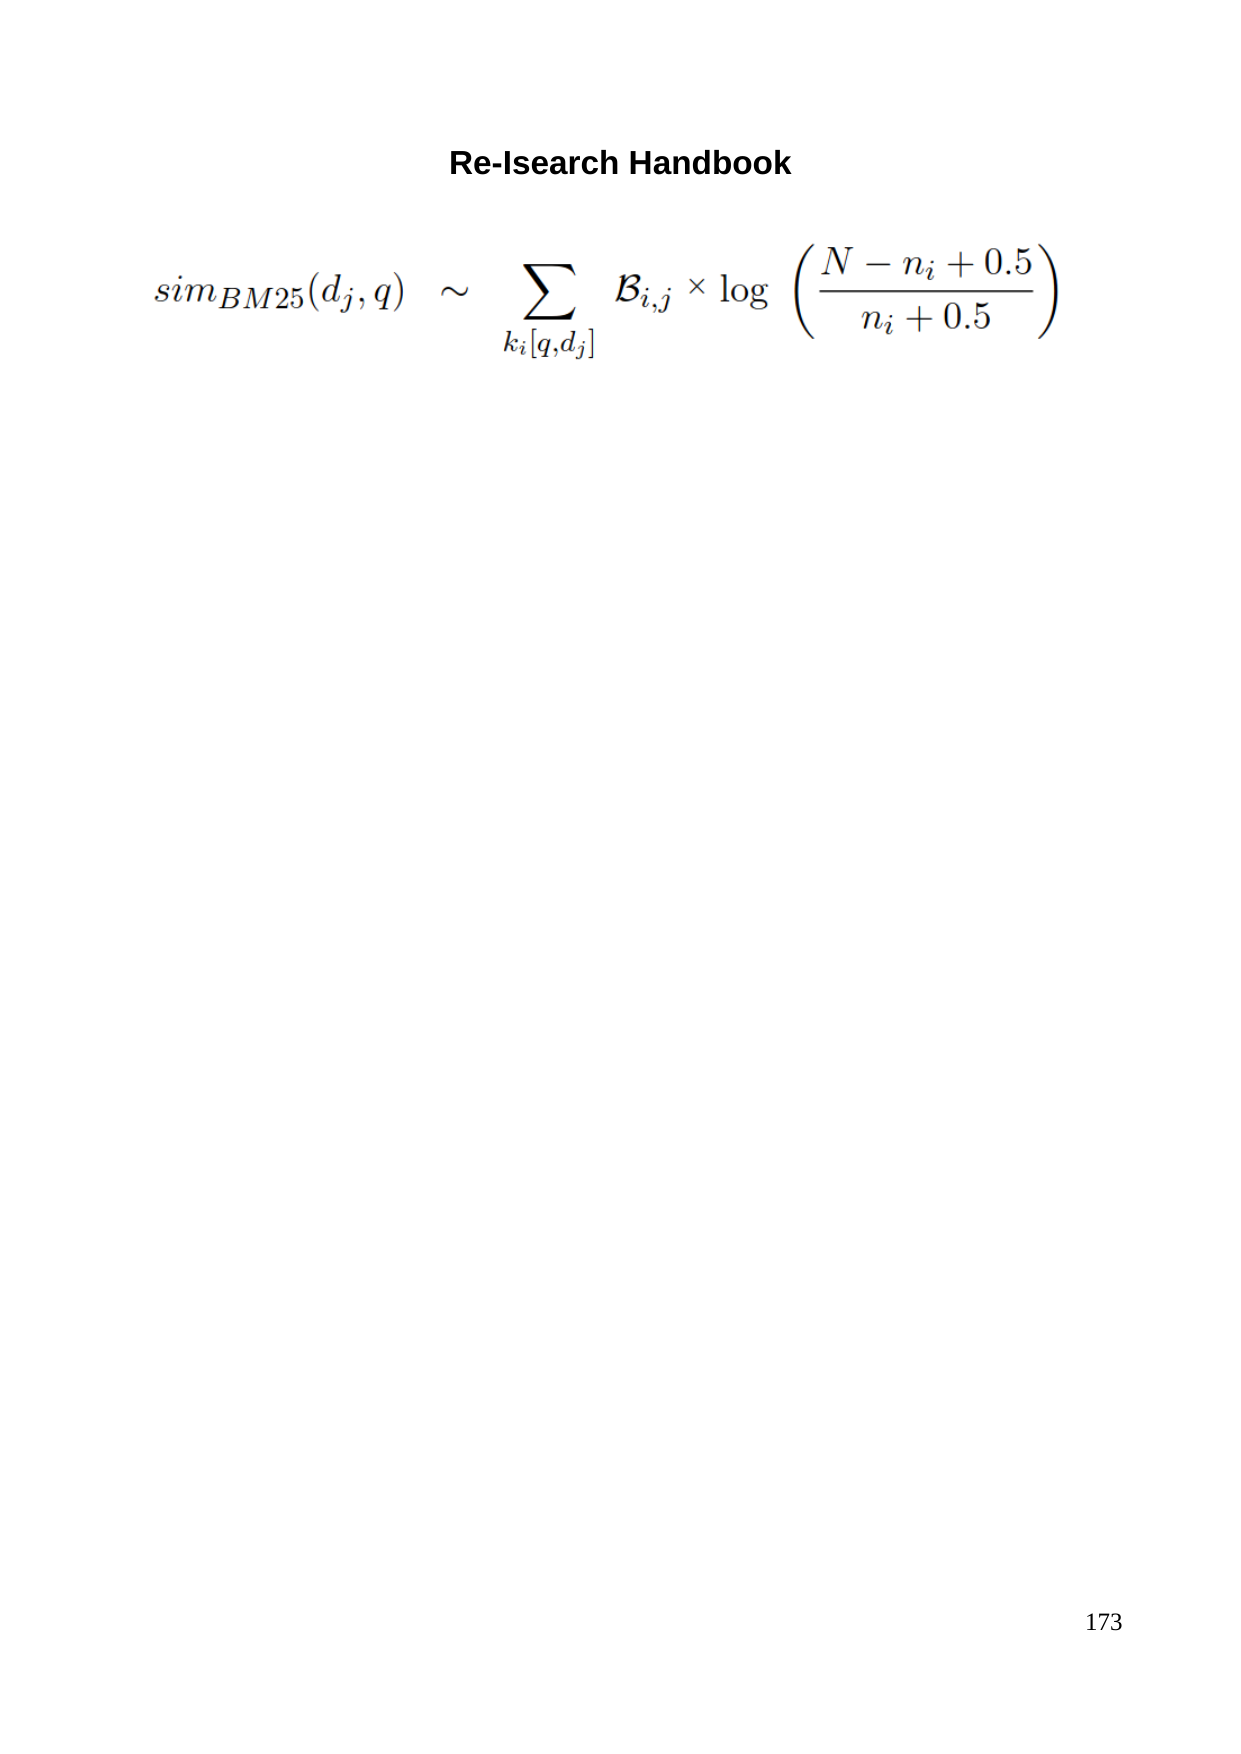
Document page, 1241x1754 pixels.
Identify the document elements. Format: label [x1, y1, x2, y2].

picture [132, 211, 1108, 383]
